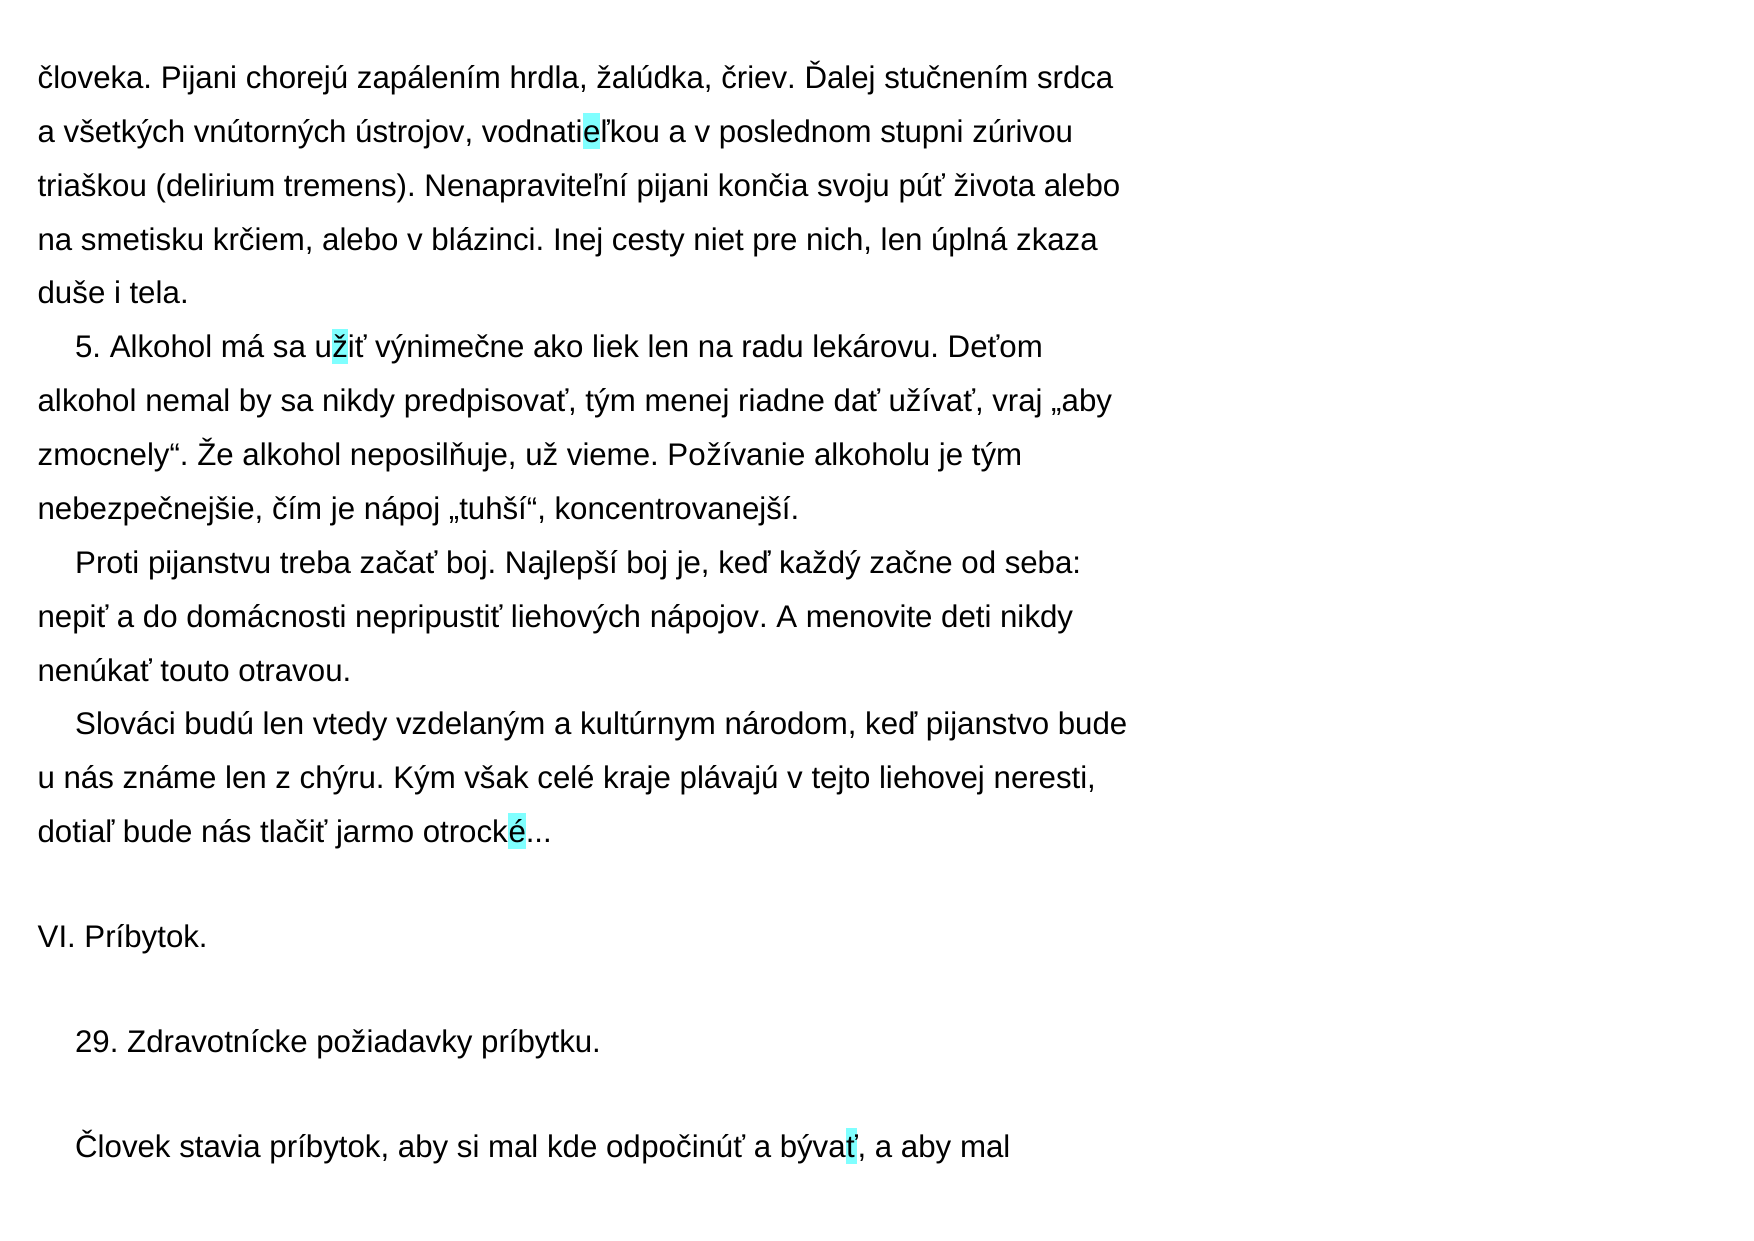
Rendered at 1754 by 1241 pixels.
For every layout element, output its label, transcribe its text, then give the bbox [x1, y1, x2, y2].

text Slováci budú len vtedy vzdelaným a kultúr­nym národom, keď pijanstvo bude u nás známe len z chýru. Kým však celé kraje plávajú v tejto liehovej neresti, dotiaľ bude nás tlačiť jarmo otrocké... [37, 705, 1130, 849]
text Proti pijanstvu treba začať boj. Najlepší boj je, keď každý začne od seba: nepiť a do domác­nosti nepripustiť liehových nápojov. A menovite deti nikdy nenúkať touto otravou. [37, 544, 1130, 687]
text 29. Zdravotnícke požiadavky príbytku. [37, 1023, 1130, 1059]
subtitle VI. Príbytok. [37, 918, 1130, 954]
text človeka. Pijani chorejú zapálením hrdla, žalúdka, čriev. Ďalej stučnením srdca a všetkých vnútorných ústrojov, vodnatieľkou a v poslednom stupni zúrivou triaškou (delirium tremens). Nenapraviteľní pijani končia svoju púť života alebo na smetisku krčiem, alebo v blázinci. Inej cesty niet pre nich, len úplná zkaza duše i tela. [37, 59, 1130, 311]
text Človek stavia príbytok, aby si mal kde od­počinúť a bývať, a aby mal [37, 1128, 1130, 1164]
text 5. Alkohol má sa užiť výnimečne ako liek len na radu lekárovu. Deťom alkohol nemal by sa nikdy predpisovať, tým menej riadne dať užívať, vraj „aby zmocnely“. Že alkohol neposilňuje, už vieme. Požívanie alkoholu je tým nebezpečnejšie, čím je nápoj „tuhší“, koncentrovanejší. [37, 328, 1130, 526]
